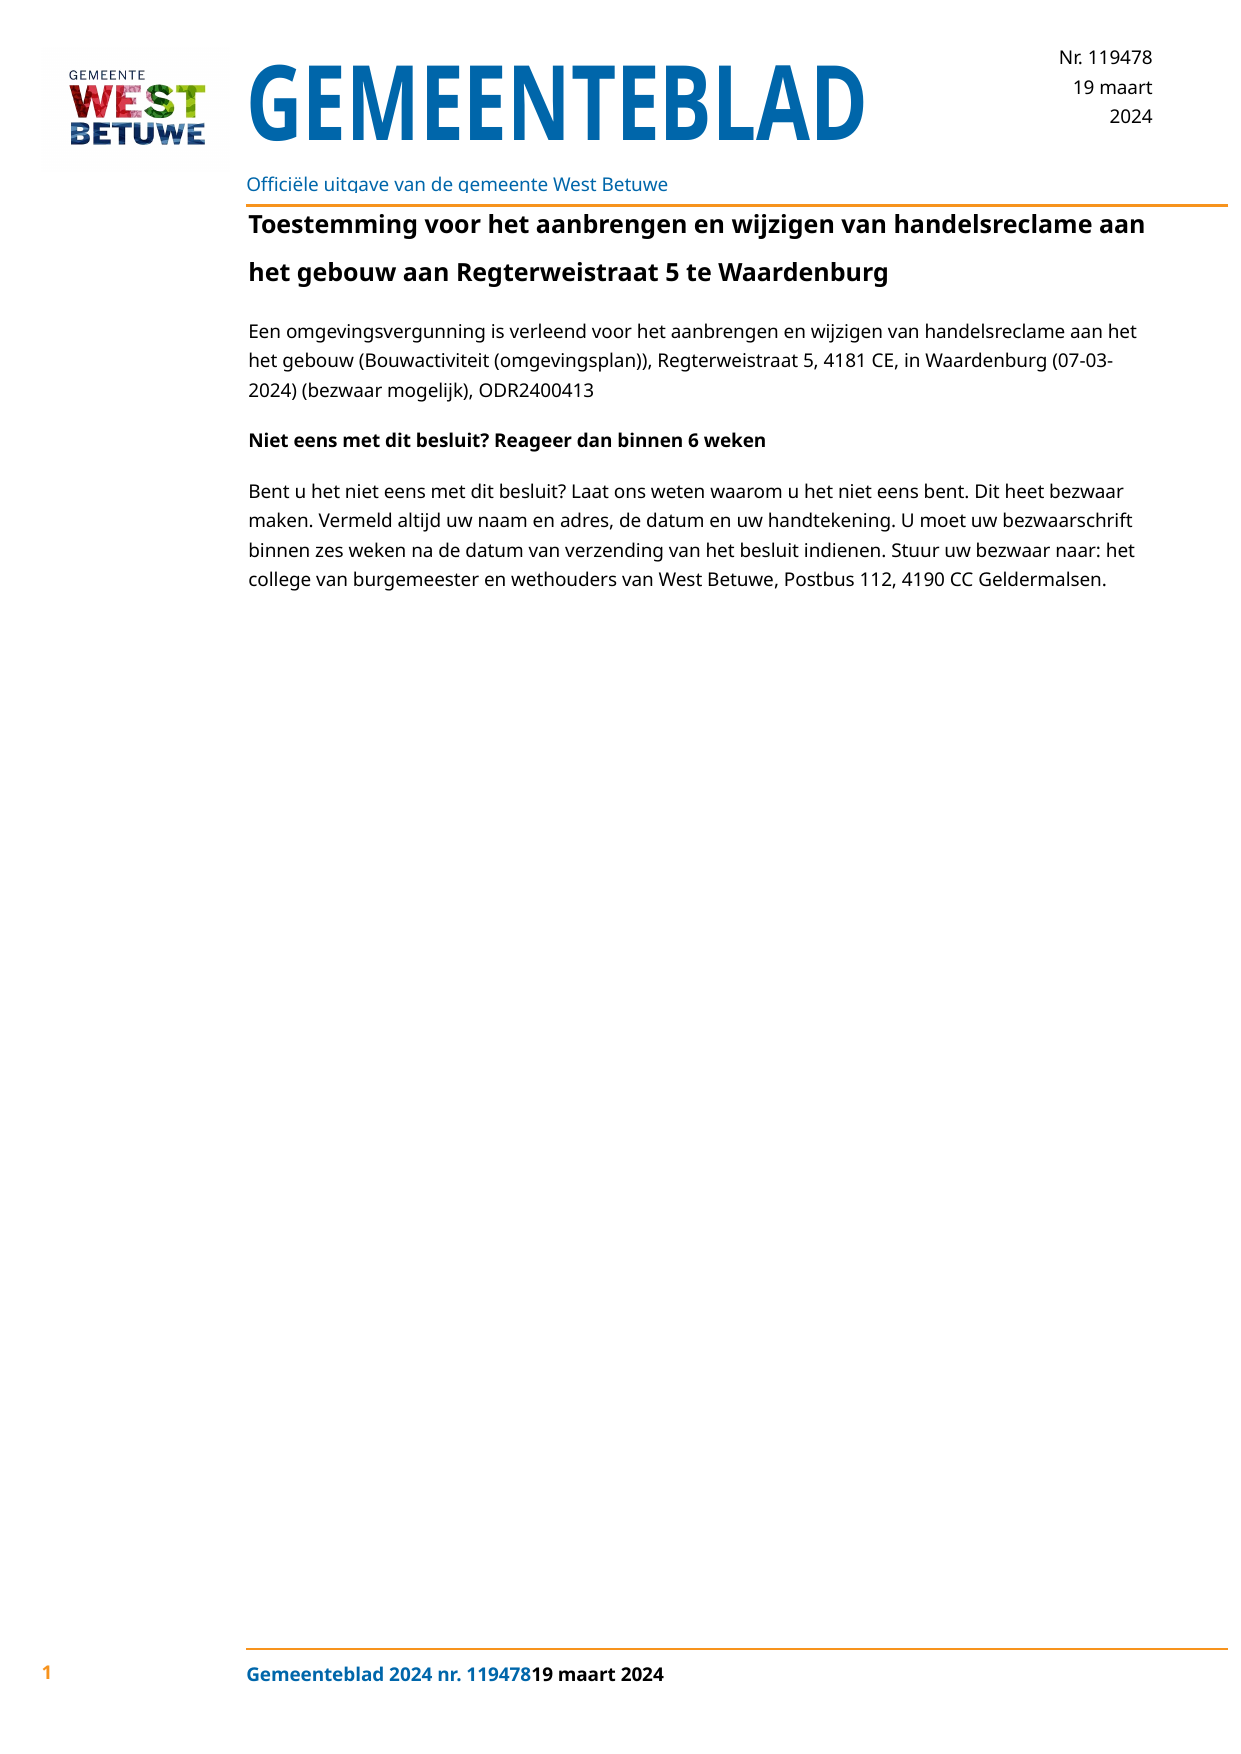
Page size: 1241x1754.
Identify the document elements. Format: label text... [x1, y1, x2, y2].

text Een omgevingsvergunning is verleend voor het aanbrengen en wijzigen van handelsreclame aan het het gebouw (Bouwactiviteit (omgevingsplan)), Regterweistraat 5, 4181 CE, in Waardenburg (07-03-2024) (bezwaar mogelijk), ODR2400413 [248, 318, 1152, 403]
text Toestemming voor het aanbrengen en wijzigen van handelsreclame aan het gebouw aan Regterweistraat 5 te Waardenburg [248, 207, 1152, 288]
text Bent u het niet eens met dit besluit? Laat ons weten waarom u het niet eens bent. Dit heet bezwaar maken. Vermeld altijd uw naam en adres, de datum en uw handtekening. U moet uw bezwaarschrift binnen zes weken na de datum van verzending van het besluit indienen. Stuur uw bezwaar naar: het college van burgemeester en wethouders van West Betuwe, Postbus 112, 4190 CC Geldermalsen. [248, 478, 1152, 592]
picture [41, 47, 231, 172]
text Niet eens met dit besluit? Reageer dan binnen 6 weken [248, 427, 1152, 453]
